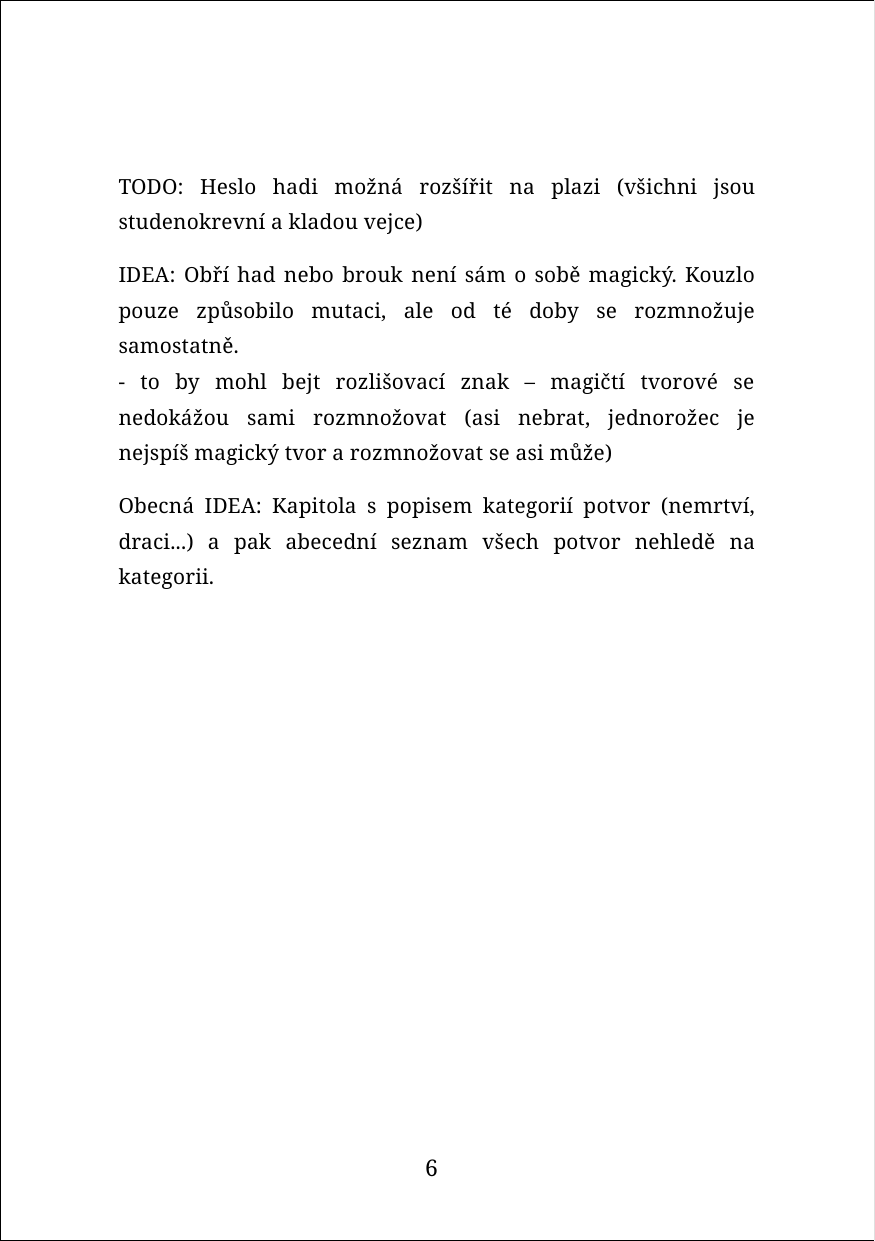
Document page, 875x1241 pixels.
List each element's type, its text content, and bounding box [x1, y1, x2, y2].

text TODO: Heslo hadi možná rozšířit na plazi (všichni jsou studenokrevní a kladou vejce) [118, 172, 756, 236]
text Obecná IDEA: Kapitola s popisem kategorií potvor (nemrtví, draci...) a pak abecední seznam všech potvor nehledě na kategorii. [118, 491, 756, 591]
text IDEA: Obří had nebo brouk není sám o sobě magický. Kouzlo pouze způsobilo mutaci, ale od té doby se rozmnožuje samostatně. - to by mohl bejt rozlišovací znak – magičtí tvorové se nedokážou sami rozmnožovat (asi nebrat, jednorožec je nejspíš magický tvor a rozmnožovat se asi může) [118, 261, 756, 467]
